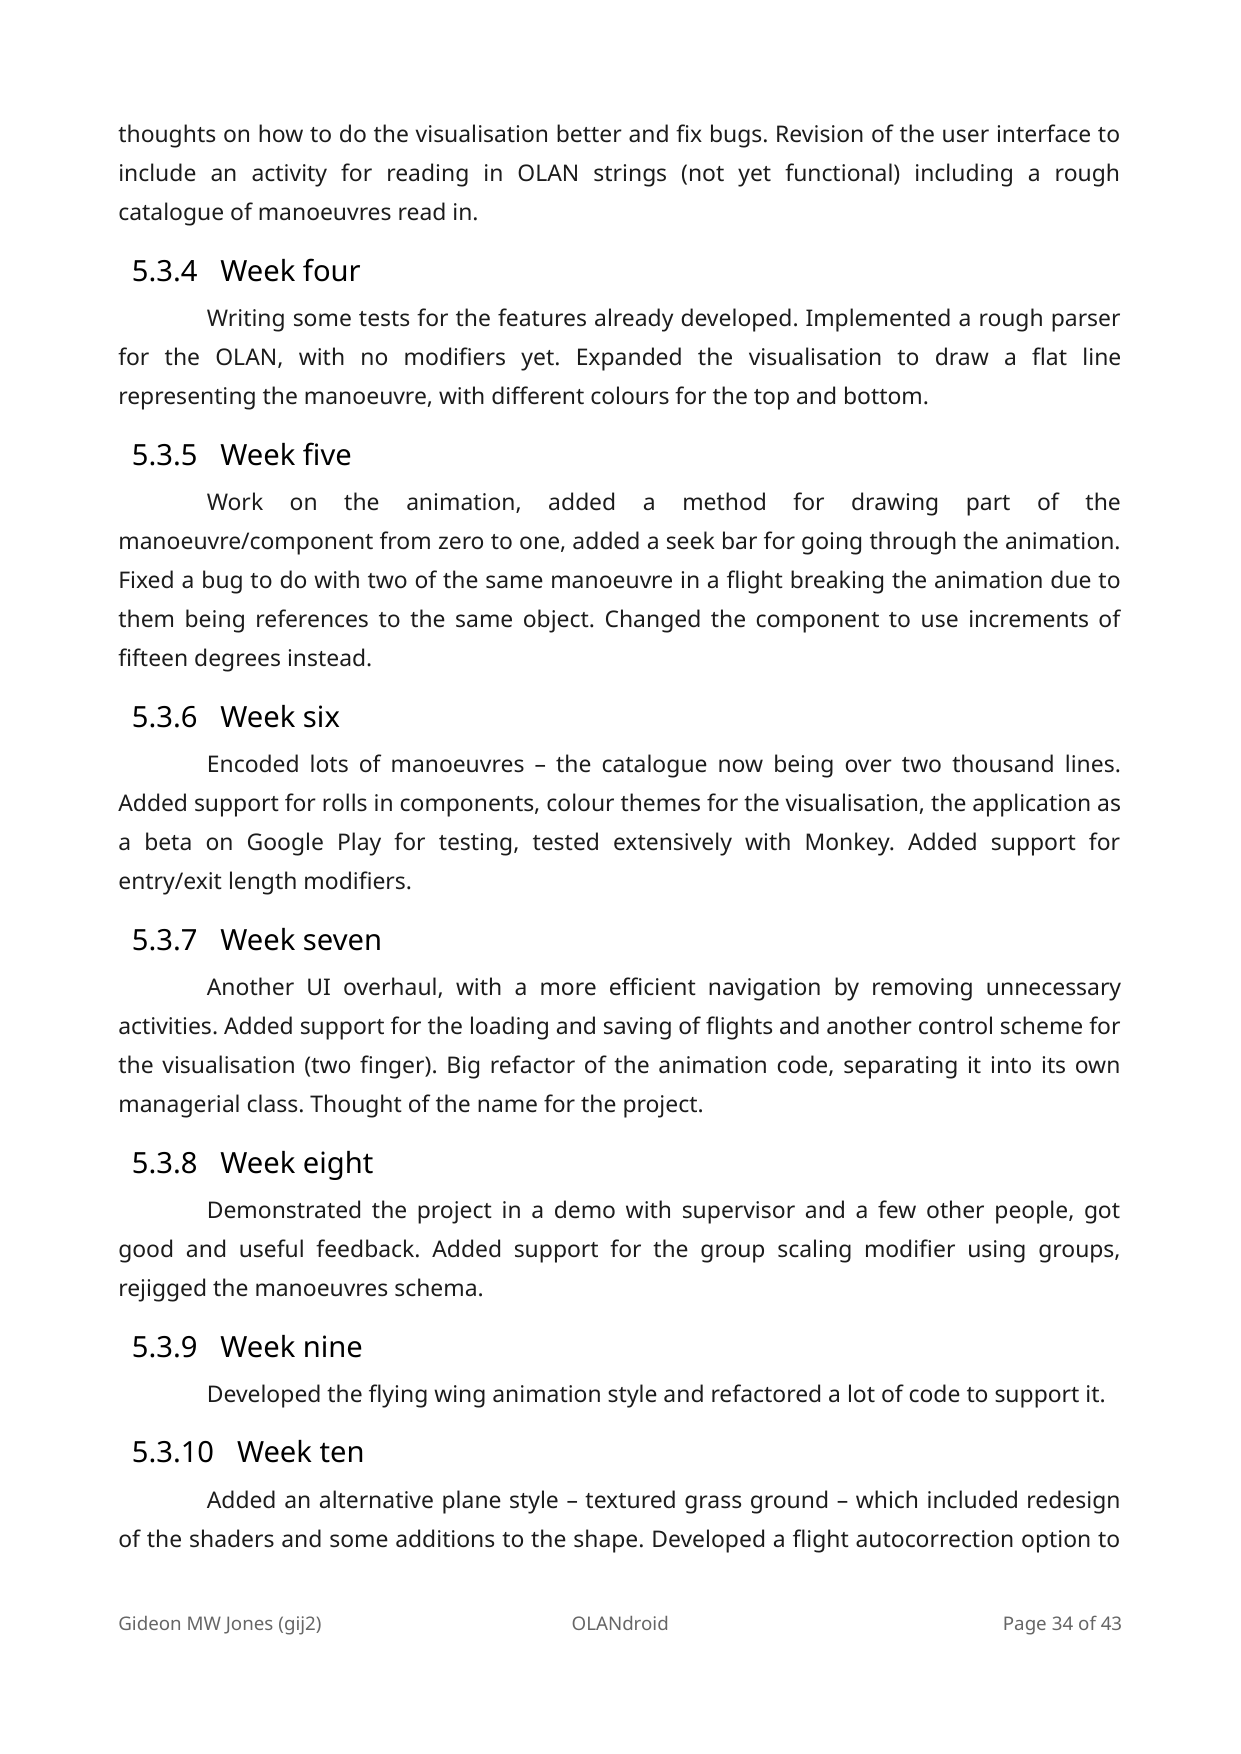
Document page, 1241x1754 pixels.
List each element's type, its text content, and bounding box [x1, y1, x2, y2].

text Encoded lots of manoeuvres – the catalogue now being over two thousand lines. Added support for rolls in components, colour themes for the visualisation, the application as a beta on Google Play for testing, tested extensively with Monkey. Added support for entry/exit length modifiers. [118, 748, 1122, 897]
text Work on the animation, added a method for drawing part of the manoeuvre/component from zero to one, added a seek bar for going through the animation. Fixed a bug to do with two of the same manoeuvre in a flight breaking the animation due to them being references to the same object. Changed the component to use increments of fifteen degrees instead. [118, 486, 1122, 673]
text Writing some tests for the features already developed. Implemented a rough parser for the OLAN, with no modifiers yet. Expanded the visualisation to draw a flat line representing the manoeuvre, with different colours for the top and bottom. [118, 302, 1122, 411]
subtitle Week four [124, 250, 1122, 289]
text Demonstrated the project in a demo with supervisor and a few other people, got good and useful feedback. Added support for the group scaling modifier using groups, rejigged the manoeuvres schema. [118, 1194, 1122, 1303]
text Another UI overhaul, with a more efficient navigation by removing unnecessary activities. Added support for the loading and saving of flights and another control scheme for the visualisation (two finger). Big refactor of the animation code, separating it into its own managerial class. Thought of the name for the project. [118, 971, 1122, 1119]
text Developed the flying wing animation style and refactored a lot of code to support it. [118, 1378, 1122, 1409]
subtitle Week five [124, 434, 1122, 473]
subtitle Week six [124, 696, 1122, 736]
text thoughts on how to do the visualisation better and fix bugs. Revision of the user interface to include an activity for reading in OLAN strings (not yet functional) including a rough catalogue of manoeuvres read in. [118, 118, 1122, 227]
subtitle Week seven [124, 919, 1122, 959]
subtitle Week ten [124, 1432, 1122, 1471]
text Added an alternative plane style – textured grass ground – which included redesign of the shaders and some additions to the shape. Developed a flight autocorrection option to [118, 1484, 1122, 1554]
subtitle Week nine [124, 1326, 1122, 1366]
subtitle Week eight [124, 1142, 1122, 1182]
